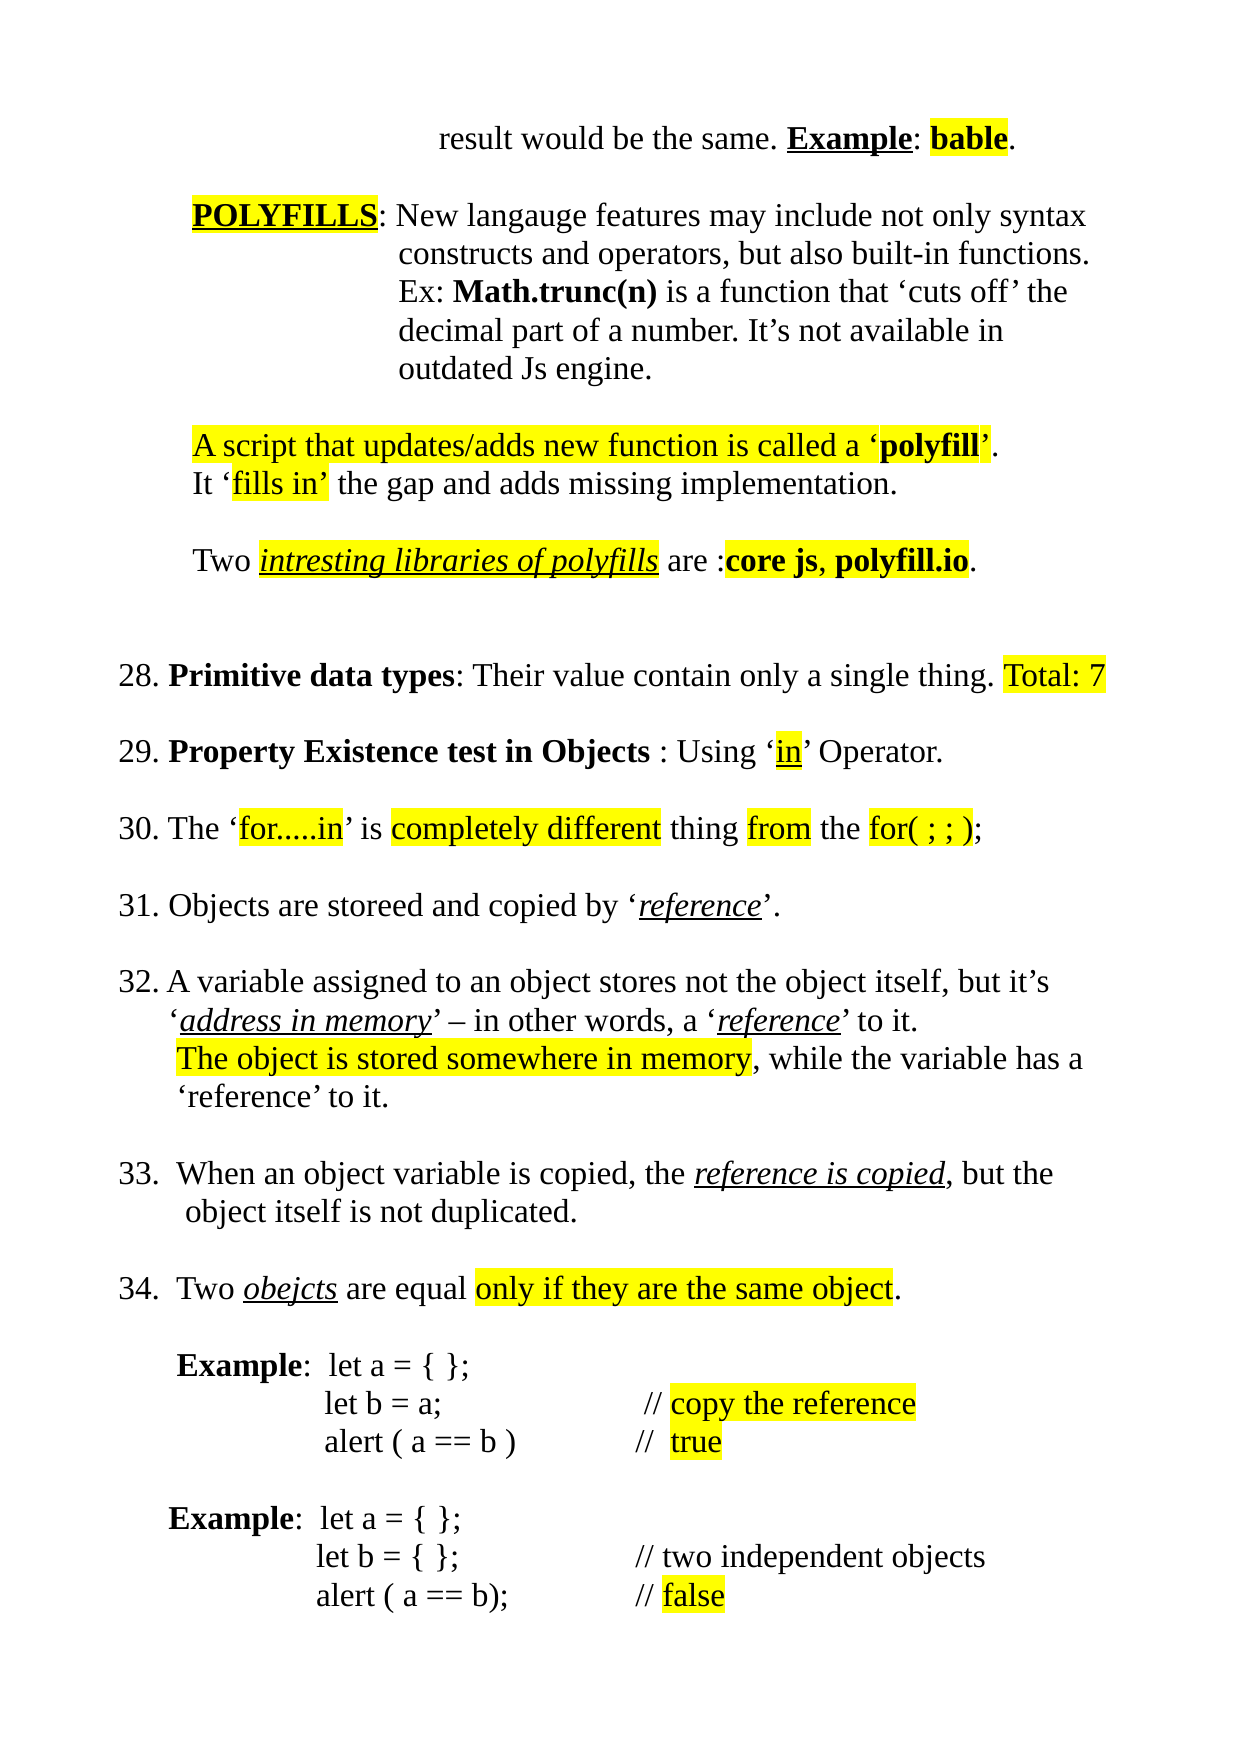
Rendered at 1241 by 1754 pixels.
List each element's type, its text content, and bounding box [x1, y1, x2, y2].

text decimal part of a number. It’s not available in [118, 310, 1122, 348]
text 29. Property Existence test in Objects : Using ‘in’ Operator. [118, 731, 1122, 770]
text ‘address in memory’ – in other words, a ‘reference’ to it. [118, 1000, 1122, 1038]
text result would be the same. Example: bable. [118, 118, 1122, 156]
text Example: let a = { }; [118, 1498, 1122, 1536]
text POLYFILLS: New langauge features may include not only syntax [118, 195, 1122, 233]
text 33. When an object variable is copied, the reference is copied, but the [118, 1153, 1122, 1191]
text 31. Objects are storeed and copied by ‘reference’. [118, 885, 1122, 923]
text outdated Js engine. [118, 348, 1122, 386]
text ‘reference’ to it. [118, 1076, 1122, 1115]
text Two intresting libraries of polyfills are :core js, polyfill.io. [118, 540, 1122, 578]
text let b = a; // copy the reference [118, 1383, 1122, 1421]
text 28. Primitive data types: Their value contain only a single thing. Total: 7 [118, 655, 1122, 693]
text A script that updates/adds new function is called a ‘polyfill’. [118, 425, 1122, 463]
text The object is stored somewhere in memory, while the variable has a [118, 1038, 1122, 1076]
text constructs and operators, but also built-in functions. [118, 233, 1122, 271]
text object itself is not duplicated. [118, 1191, 1122, 1230]
text alert ( a == b ) // true [118, 1421, 1122, 1460]
text 32. A variable assigned to an object stores not the object itself, but it’s [118, 961, 1122, 1000]
text 30. The ‘for.....in’ is completely different thing from the for( ; ; ); [118, 808, 1122, 846]
text 34. Two obejcts are equal only if they are the same object. [118, 1268, 1122, 1306]
text It ‘fills in’ the gap and adds missing implementation. [118, 463, 1122, 501]
text let b = { }; // two independent objects [118, 1536, 1122, 1575]
text alert ( a == b); // false [118, 1575, 1122, 1613]
text Ex: Math.trunc(n) is a function that ‘cuts off’ the [118, 271, 1122, 310]
text Example: let a = { }; [118, 1345, 1122, 1383]
